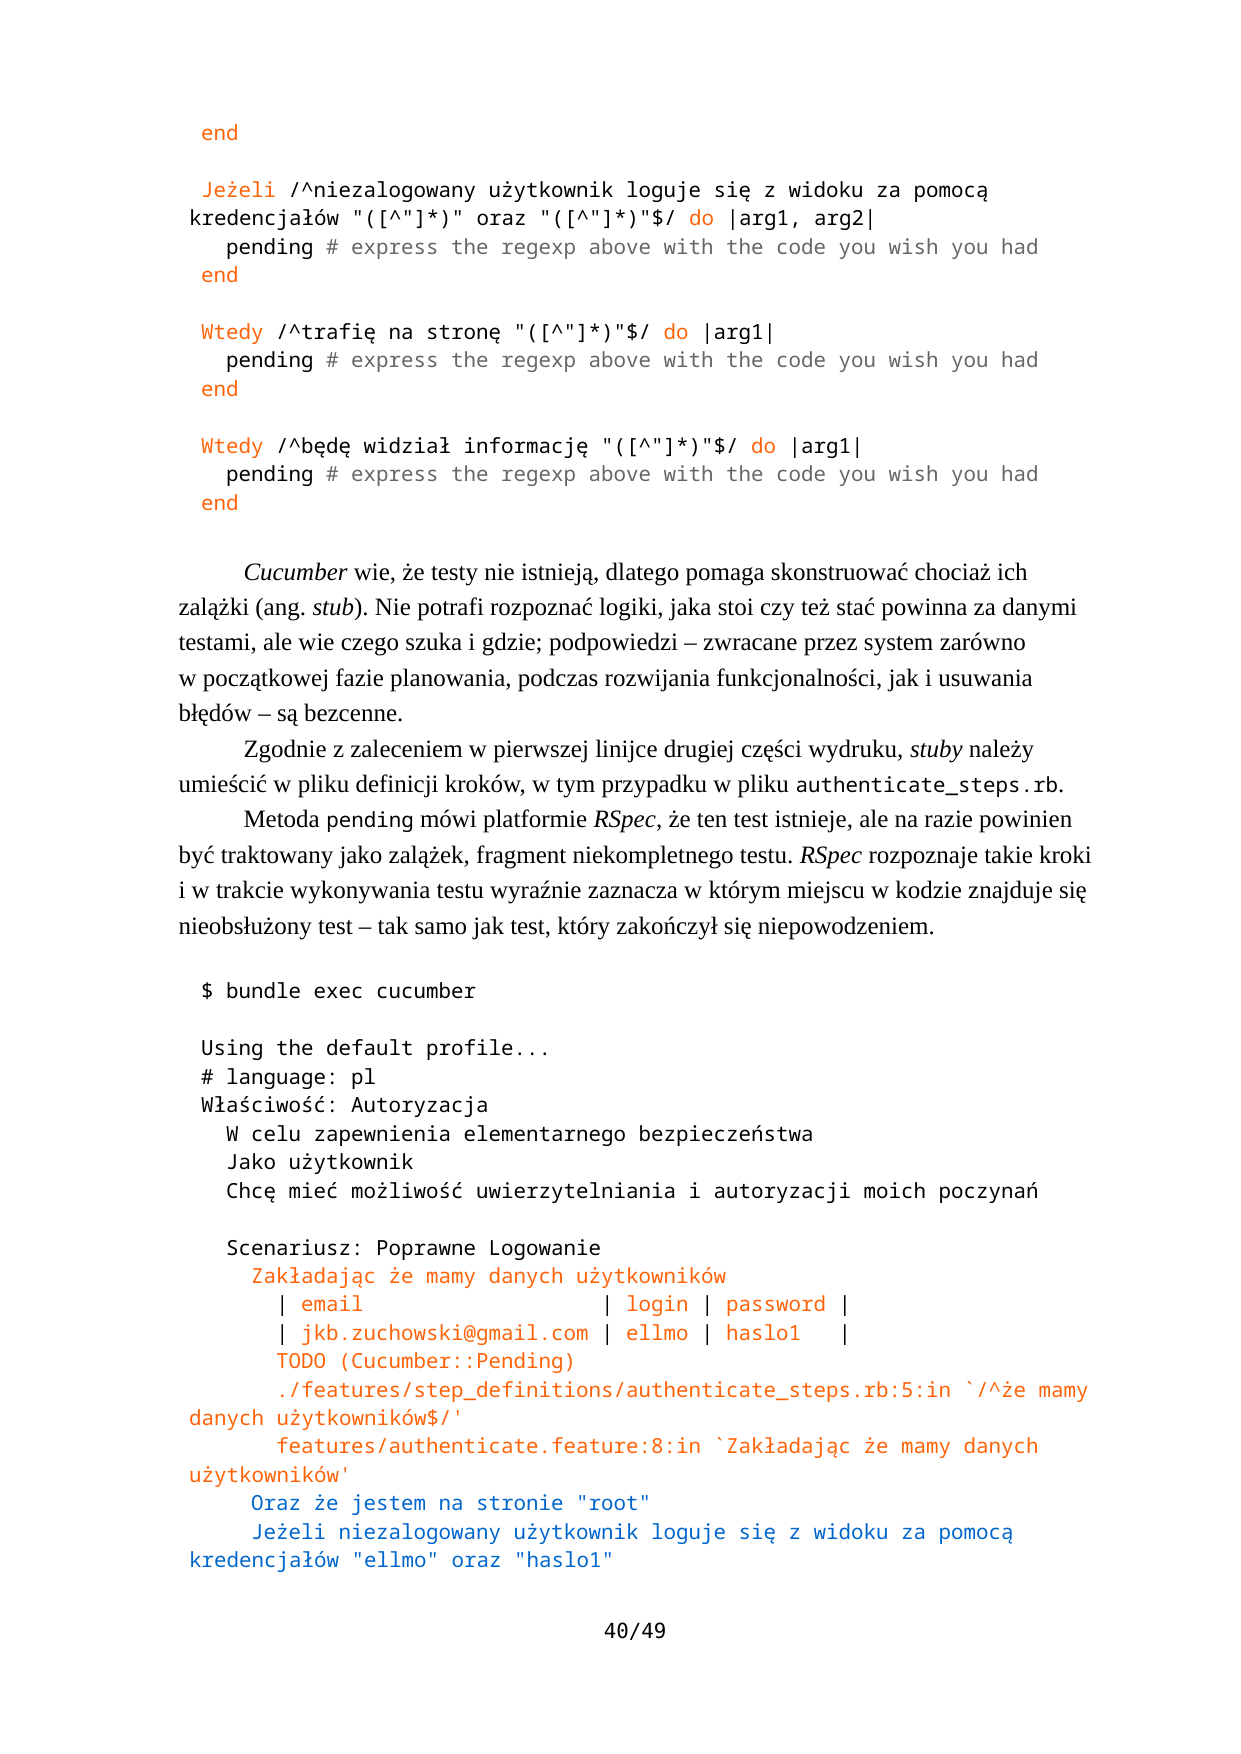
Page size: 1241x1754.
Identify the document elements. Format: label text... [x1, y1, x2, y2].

text Chcę mieć możliwość uwierzytelniania i autoryzacji moich poczynań [189, 1176, 1093, 1204]
text W celu zapewnienia elementarnego bezpieczeństwa [189, 1119, 1093, 1147]
table_header end Jeżeli /^niezalogowany użytkownik loguje się z widoku za pomocą kredencjałów "([^"]*)" oraz "([^"]*)"$/ do |arg1, arg2| pending # express the regexp above with the code you wish you had end Wtedy /^trafię na stronę "([^"]*)"$/ do |arg1| pending # express the regexp above with the code you wish you had end Wtedy /^będę widział informację "([^"]*)"$/ do |arg1| pending # express the regexp above with the code you wish you had end [177, 118, 1093, 516]
text Zgodnie z zaleceniem w pierwszej linijce drugiej części wydruku, stuby należy umieścić w pliku definicji kroków, w tym przypadku w pliku authenticate_steps.rb. [178, 729, 1093, 799]
text Jako użytkownik [189, 1147, 1093, 1176]
text Using the default profile... [189, 1033, 1093, 1062]
text Scenariusz: Poprawne Logowanie [189, 1233, 1093, 1261]
text | email | login | password | [189, 1289, 1093, 1318]
text # language: pl [189, 1062, 1093, 1090]
text Zakładając że mamy danych użytkowników [189, 1261, 1093, 1289]
text TODO (Cucumber::Pending) [189, 1346, 1093, 1375]
text Jeżeli niezalogowany użytkownik loguje się z widoku za pomocą kredencjałów "ellmo" oraz "haslo1" [189, 1517, 1093, 1574]
text Właściwość: Autoryzacja [189, 1090, 1093, 1119]
text Metoda pending mówi platformie RSpec, że ten test istnieje, ale na razie powinien być traktowany jako zalążek, fragment niekompletnego testu. RSpec rozpoznaje takie kroki i w trakcie wykonywania testu wyraźnie zaznacza w którym miejscu w kodzie znajduje się nieobsłużony test – tak samo jak test, który zakończył się niepowodzeniem. [178, 799, 1093, 941]
text features/authenticate.feature:8:in `Zakładając że mamy danych użytkowników' [189, 1432, 1093, 1488]
text ./features/step_definitions/authenticate_steps.rb:5:in `/^że mamy danych użytkowników$/' [189, 1375, 1093, 1432]
text Cucumber wie, że testy nie istnieją, dlatego pomaga skonstruować chociaż ich zalążki (ang. stub). Nie potrafi rozpoznać logiki, jaka stoi czy też stać powinna za danymi testami, ale wie czego szuka i gdzie; podpowiedzi – zwracane przez system zarówno w początkowej fazie planowania, podczas rozwijania funkcjonalności, jak i usuwania błędów – są bezcenne. [178, 552, 1093, 729]
text | jkb.zuchowski@gmail.com | ellmo | haslo1 | [189, 1318, 1093, 1346]
text $ bundle exec cucumber [189, 977, 1093, 1005]
text Oraz że jestem na stronie "root" [189, 1488, 1093, 1517]
